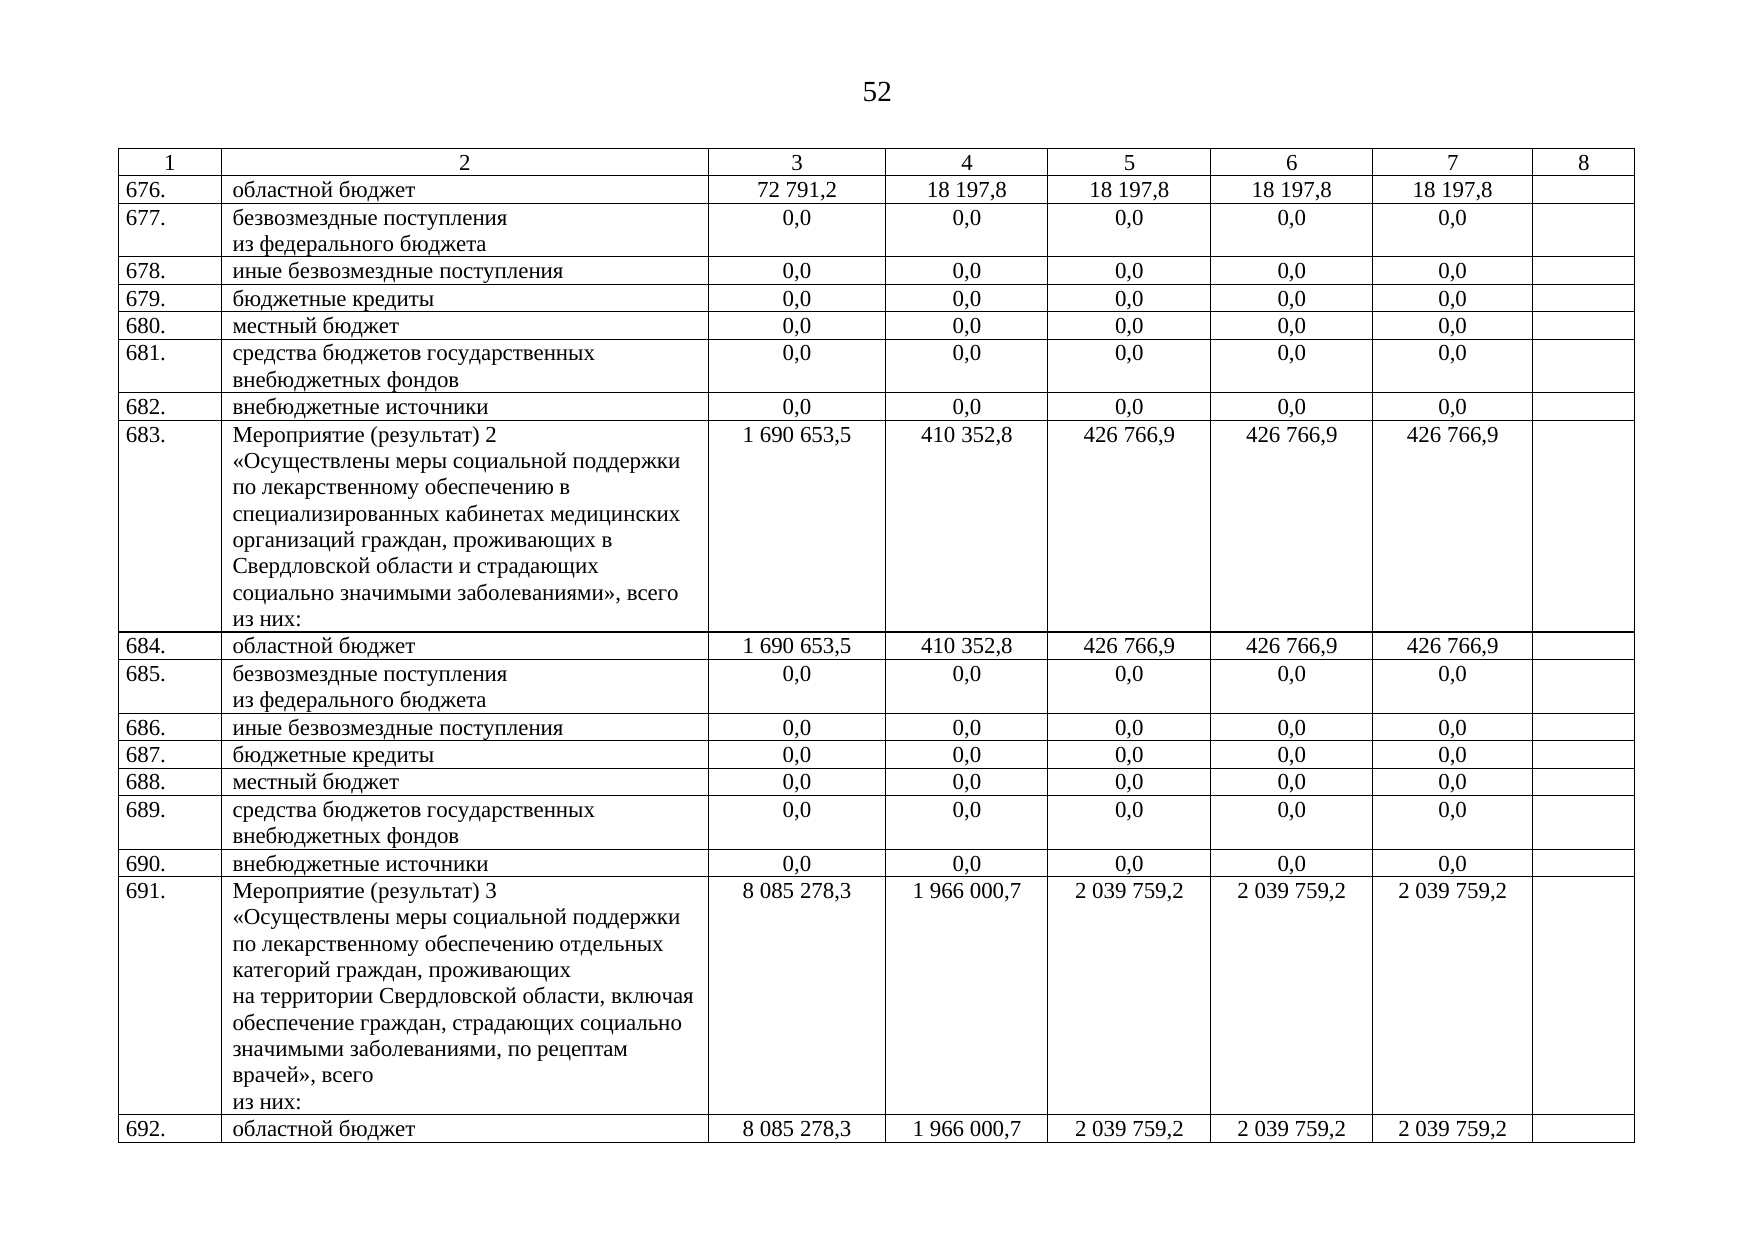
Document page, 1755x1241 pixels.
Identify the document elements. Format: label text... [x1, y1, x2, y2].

table_cell [1533, 850, 1634, 876]
table_cell [119, 312, 221, 338]
table_cell 0,0 [709, 340, 885, 392]
table_cell [119, 176, 221, 202]
table_cell 426 766,9 [1373, 421, 1532, 631]
table_cell [1533, 285, 1634, 311]
table_cell 2 039 759,2 [1373, 1115, 1532, 1142]
table_cell 0,0 [1373, 796, 1532, 848]
table_cell 0,0 [709, 660, 885, 713]
table_cell [119, 660, 221, 713]
table_cell 0,0 [1211, 257, 1372, 284]
table_cell 0,0 [1211, 285, 1372, 311]
table_cell [1533, 714, 1634, 740]
table_cell 0,0 [709, 850, 885, 876]
table_cell 0,0 [886, 741, 1047, 767]
table_cell 0,0 [886, 257, 1047, 284]
table_cell 0,0 [1048, 769, 1210, 795]
table_cell 0,0 [709, 796, 885, 848]
table_cell 0,0 [1048, 393, 1210, 419]
table_cell 0,0 [1048, 660, 1210, 713]
table_cell 2 039 759,2 [1211, 1115, 1372, 1142]
table_header 2 [222, 149, 708, 175]
table_header 1 [119, 149, 221, 175]
table_cell [1533, 633, 1634, 659]
table_cell 0,0 [1048, 741, 1210, 767]
table_cell средства бюджетов государственных внебюджетных фондов [222, 796, 708, 848]
table_cell 0,0 [1211, 340, 1372, 392]
table_cell внебюджетные источники [222, 393, 708, 419]
table_cell 0,0 [709, 714, 885, 740]
table_cell 0,0 [1211, 714, 1372, 740]
table_cell 0,0 [709, 312, 885, 338]
table_cell [119, 741, 221, 767]
table_cell [1533, 257, 1634, 284]
table_cell 18 197,8 [1373, 176, 1532, 202]
table_cell 426 766,9 [1211, 633, 1372, 659]
table_cell 0,0 [1373, 257, 1532, 284]
table_cell 0,0 [1048, 257, 1210, 284]
table_cell 0,0 [1373, 741, 1532, 767]
table_header 8 [1533, 149, 1634, 175]
table_cell 0,0 [1211, 660, 1372, 713]
table_cell 0,0 [1373, 393, 1532, 419]
table_cell 0,0 [1211, 312, 1372, 338]
table_cell 0,0 [1373, 285, 1532, 311]
table_cell 0,0 [886, 340, 1047, 392]
table_cell 1 966 000,7 [886, 877, 1047, 1114]
table_cell 0,0 [1211, 769, 1372, 795]
table_cell [119, 204, 221, 256]
table_cell 0,0 [1211, 741, 1372, 767]
table_cell 0,0 [886, 769, 1047, 795]
table_cell 0,0 [886, 204, 1047, 256]
table_cell бюджетные кредиты [222, 285, 708, 311]
table_cell [119, 257, 221, 284]
table_cell Мероприятие (результат) 2 «Осуществлены меры социальной поддержки по лекарственному обеспечению в специализированных кабинетах медицинских организаций граждан, проживающих в Свердловской области и страдающих социально значимыми заболеваниями», всего из них: [222, 421, 708, 631]
table_cell [119, 714, 221, 740]
table_cell 0,0 [1373, 204, 1532, 256]
table_cell 0,0 [1373, 312, 1532, 338]
table_cell 426 766,9 [1211, 421, 1372, 631]
table_cell 0,0 [886, 714, 1047, 740]
table_cell 0,0 [886, 850, 1047, 876]
table_cell бюджетные кредиты [222, 741, 708, 767]
table_cell 72 791,2 [709, 176, 885, 202]
table_cell [119, 340, 221, 392]
table_header 5 [1048, 149, 1210, 175]
table_cell 0,0 [1211, 850, 1372, 876]
table_cell 0,0 [886, 312, 1047, 338]
table_cell местный бюджет [222, 312, 708, 338]
table_cell [119, 877, 221, 1114]
table_cell средства бюджетов государственных внебюджетных фондов [222, 340, 708, 392]
table_cell [119, 796, 221, 848]
table_cell 0,0 [709, 285, 885, 311]
table_cell 2 039 759,2 [1373, 877, 1532, 1114]
table_cell [119, 769, 221, 795]
table_cell [119, 421, 221, 631]
table_cell местный бюджет [222, 769, 708, 795]
table_cell 18 197,8 [886, 176, 1047, 202]
table_cell 0,0 [886, 393, 1047, 419]
table_cell 18 197,8 [1048, 176, 1210, 202]
table_cell 18 197,8 [1211, 176, 1372, 202]
table_cell 0,0 [1373, 850, 1532, 876]
table_cell 0,0 [709, 769, 885, 795]
table_cell [1533, 741, 1634, 767]
table_cell 0,0 [886, 660, 1047, 713]
table_cell 0,0 [1048, 340, 1210, 392]
table_cell [1533, 204, 1634, 256]
table_cell 0,0 [1373, 660, 1532, 713]
table_cell 1 966 000,7 [886, 1115, 1047, 1142]
table_cell 410 352,8 [886, 421, 1047, 631]
table_cell 8 085 278,3 [709, 1115, 885, 1142]
table_cell 0,0 [1048, 285, 1210, 311]
table_cell [1533, 421, 1634, 631]
table_cell 0,0 [1373, 714, 1532, 740]
table_cell [1533, 340, 1634, 392]
table_header 3 [709, 149, 885, 175]
table_cell 0,0 [1048, 714, 1210, 740]
table_cell 0,0 [1373, 340, 1532, 392]
table_cell 0,0 [1048, 796, 1210, 848]
table_cell областной бюджет [222, 1115, 708, 1142]
table_cell 0,0 [1211, 204, 1372, 256]
table_cell 0,0 [709, 257, 885, 284]
table_cell [1533, 176, 1634, 202]
table_cell [1533, 1115, 1634, 1142]
table_cell [1533, 796, 1634, 848]
table_cell [1533, 877, 1634, 1114]
table_cell безвозмездные поступления из федерального бюджета [222, 204, 708, 256]
table_cell 1 690 653,5 [709, 421, 885, 631]
table_cell Мероприятие (результат) 3 «Осуществлены меры социальной поддержки по лекарственному обеспечению отдельных категорий граждан, проживающих на территории Свердловской области, включая обеспечение граждан, страдающих социально значимыми заболеваниями, по рецептам врачей», всего из них: [222, 877, 708, 1114]
table_cell 2 039 759,2 [1048, 877, 1210, 1114]
table_cell 0,0 [886, 796, 1047, 848]
table_cell 0,0 [1048, 312, 1210, 338]
table_cell 0,0 [1211, 393, 1372, 419]
table_cell 2 039 759,2 [1048, 1115, 1210, 1142]
table_cell 0,0 [709, 393, 885, 419]
table_cell [1533, 769, 1634, 795]
table_cell 0,0 [1373, 769, 1532, 795]
table_header 6 [1211, 149, 1372, 175]
table_cell [1533, 660, 1634, 713]
table_cell 1 690 653,5 [709, 633, 885, 659]
table_cell [119, 850, 221, 876]
table_cell 426 766,9 [1048, 633, 1210, 659]
table_cell 2 039 759,2 [1211, 877, 1372, 1114]
table_cell 0,0 [1048, 204, 1210, 256]
table_cell 410 352,8 [886, 633, 1047, 659]
table_cell иные безвозмездные поступления [222, 714, 708, 740]
table_cell [119, 633, 221, 659]
table_header 7 [1373, 149, 1532, 175]
table_cell иные безвозмездные поступления [222, 257, 708, 284]
table_cell [119, 393, 221, 419]
table_cell 0,0 [709, 204, 885, 256]
table_cell внебюджетные источники [222, 850, 708, 876]
table_cell [119, 1115, 221, 1142]
table_cell 426 766,9 [1048, 421, 1210, 631]
table_cell 0,0 [886, 285, 1047, 311]
table_cell 0,0 [1211, 796, 1372, 848]
table_cell [119, 285, 221, 311]
table_cell [1533, 312, 1634, 338]
table_cell 426 766,9 [1373, 633, 1532, 659]
table_cell областной бюджет [222, 633, 708, 659]
table_cell областной бюджет [222, 176, 708, 202]
table_cell 8 085 278,3 [709, 877, 885, 1114]
table_cell 0,0 [709, 741, 885, 767]
table_header 4 [886, 149, 1047, 175]
table_cell [1533, 393, 1634, 419]
table_cell безвозмездные поступления из федерального бюджета [222, 660, 708, 713]
table_cell 0,0 [1048, 850, 1210, 876]
